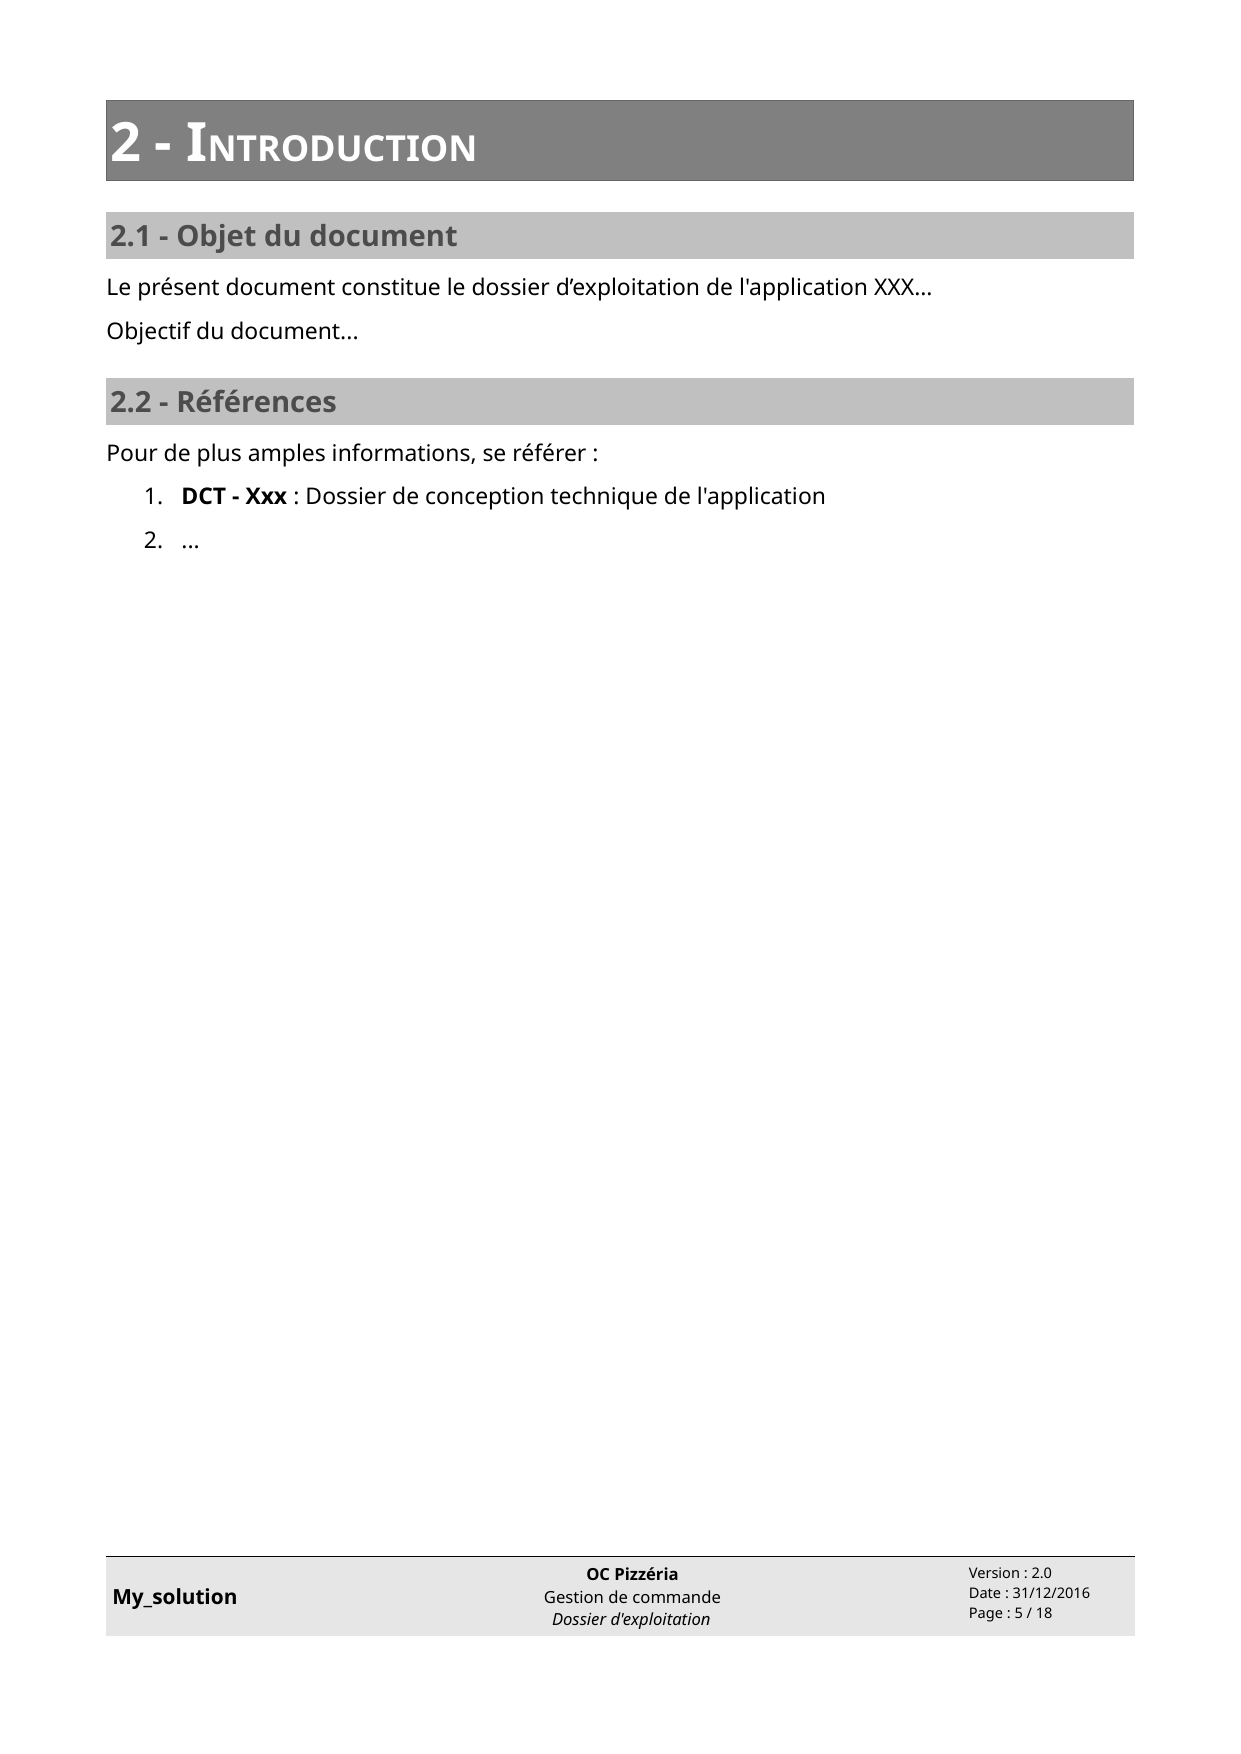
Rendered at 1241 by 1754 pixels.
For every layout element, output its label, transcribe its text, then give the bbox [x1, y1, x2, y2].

subtitle Introduction [107, 101, 1133, 180]
subtitle Objet du document [107, 213, 1133, 258]
list ... [144, 524, 1134, 555]
text Objectif du document... [106, 315, 1134, 346]
text Le présent document constitue le dossier d’exploitation de l'application XXX… [106, 271, 1134, 302]
text Pour de plus amples informations, se référer : [106, 437, 1134, 468]
list DCT - Xxx : Dossier de conception technique de l'application [144, 480, 1134, 512]
subtitle Références [107, 379, 1133, 424]
